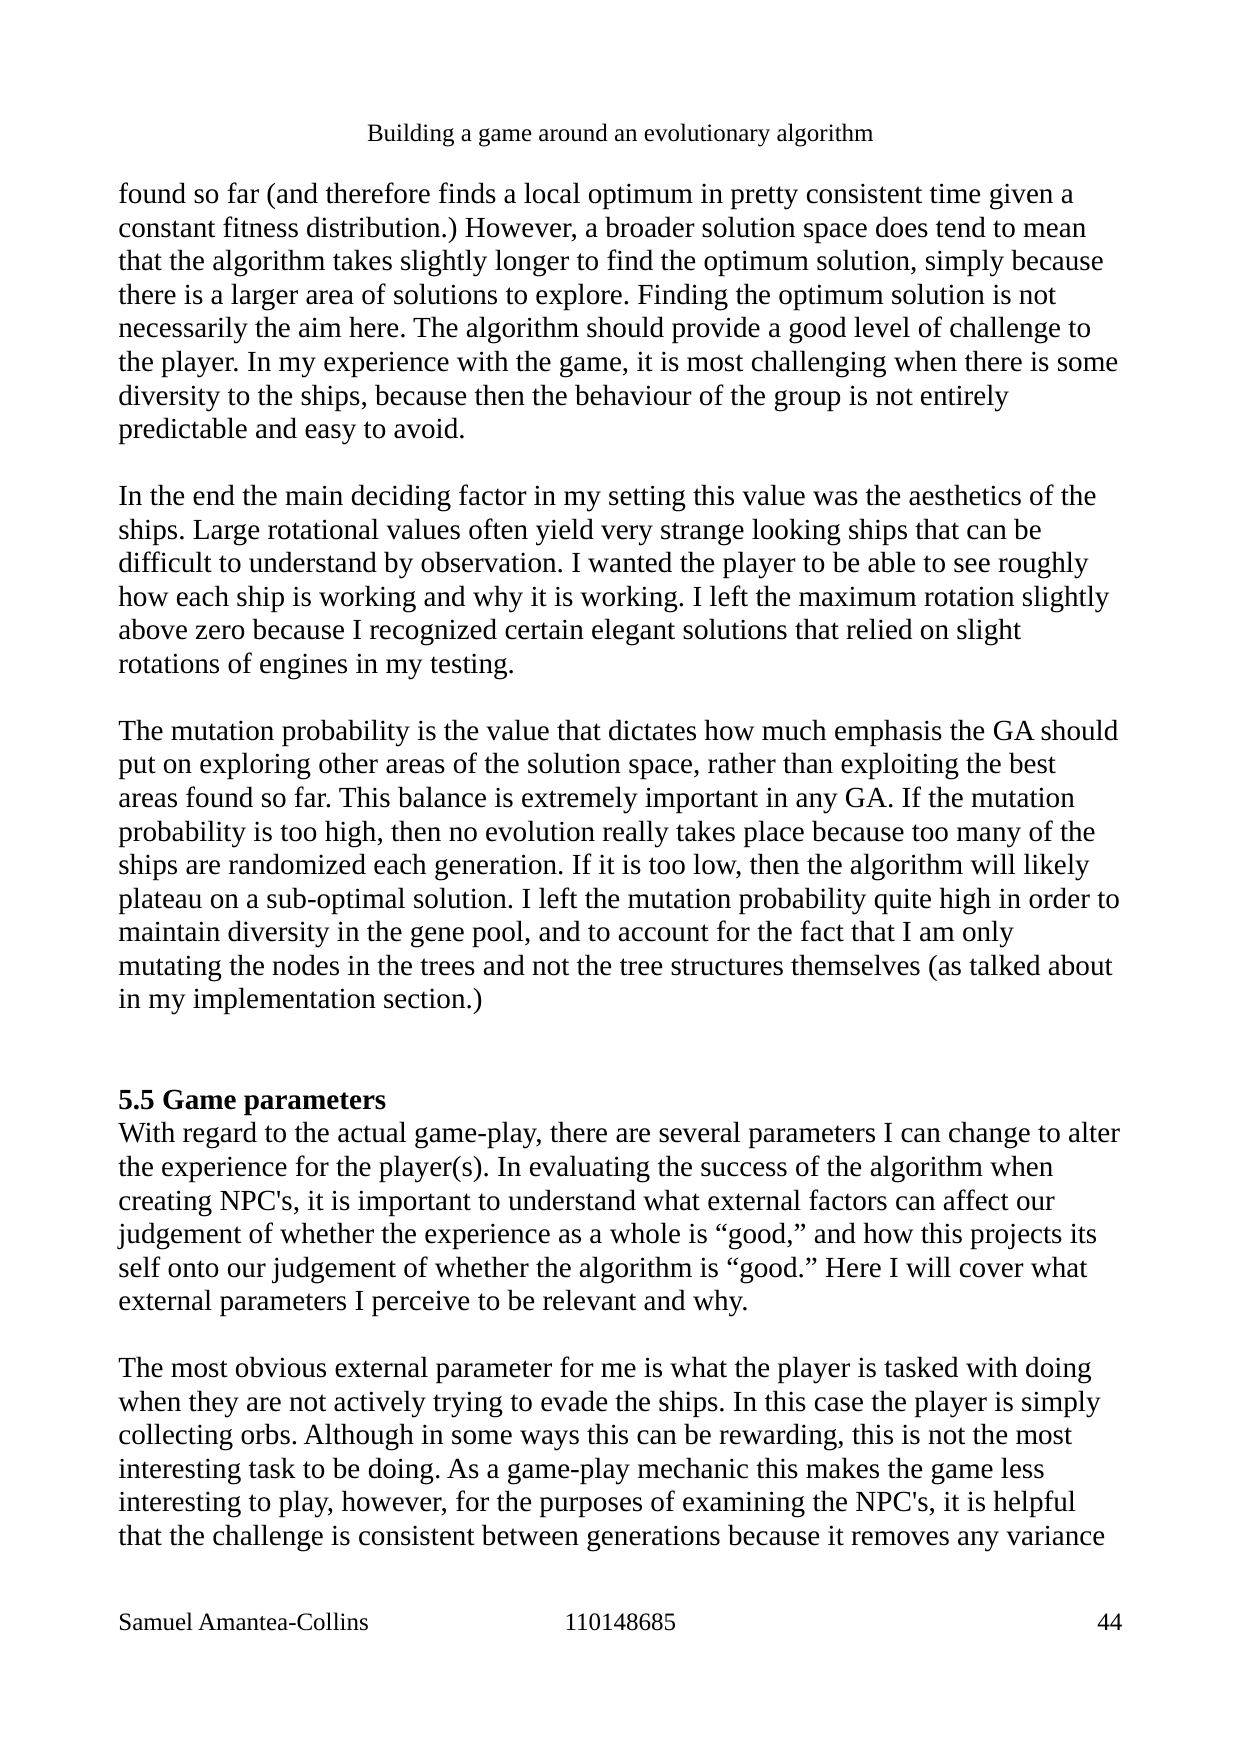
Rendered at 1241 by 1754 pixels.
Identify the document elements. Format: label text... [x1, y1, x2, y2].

text The mutation probability is the value that dictates how much emphasis the GA should put on exploring other areas of the solution space, rather than exploiting the best areas found so far. This balance is extremely important in any GA. If the mutation probability is too high, then no evolution really takes place because too many of the ships are randomized each generation. If it is too low, then the algorithm will likely plateau on a sub-optimal solution. I left the mutation probability quite high in order to maintain diversity in the gene pool, and to account for the fact that I am only mutating the nodes in the trees and not the tree structures themselves (as talked about in my implementation section.) [118, 713, 1122, 1015]
text With regard to the actual game-play, there are several parameters I can change to alter the experience for the player(s). In evaluating the success of the algorithm when creating NPC's, it is important to understand what external factors can affect our judgement of whether the experience as a whole is “good,” and how this projects its self onto our judgement of whether the algorithm is “good.” Here I will cover what external parameters I perceive to be relevant and why. [118, 1116, 1122, 1317]
text The most obvious external parameter for me is what the player is tasked with doing when they are not actively trying to evade the ships. In this case the player is simply collecting orbs. Although in some ways this can be rewarding, this is not the most interesting task to be doing. As a game-play mechanic this makes the game less interesting to play, however, for the purposes of examining the NPC's, it is helpful that the challenge is consistent between generations because it removes any variance [118, 1350, 1122, 1552]
text 5.5 Game parameters [118, 1082, 1122, 1116]
text found so far (and therefore finds a local optimum in pretty consistent time given a constant fitness distribution.) However, a broader solution space does tend to mean that the algorithm takes slightly longer to find the optimum solution, simply because there is a larger area of solutions to explore. Finding the optimum solution is not necessarily the aim here. The algorithm should provide a good level of challenge to the player. In my experience with the game, it is most challenging when there is some diversity to the ships, because then the behaviour of the group is not entirely predictable and easy to avoid. [118, 176, 1122, 445]
text In the end the main deciding factor in my setting this value was the aesthetics of the ships. Large rotational values often yield very strange looking ships that can be difficult to understand by observation. I wanted the player to be able to see roughly how each ship is working and why it is working. I left the maximum rotation slightly above zero because I recognized certain elegant solutions that relied on slight rotations of engines in my testing. [118, 478, 1122, 679]
